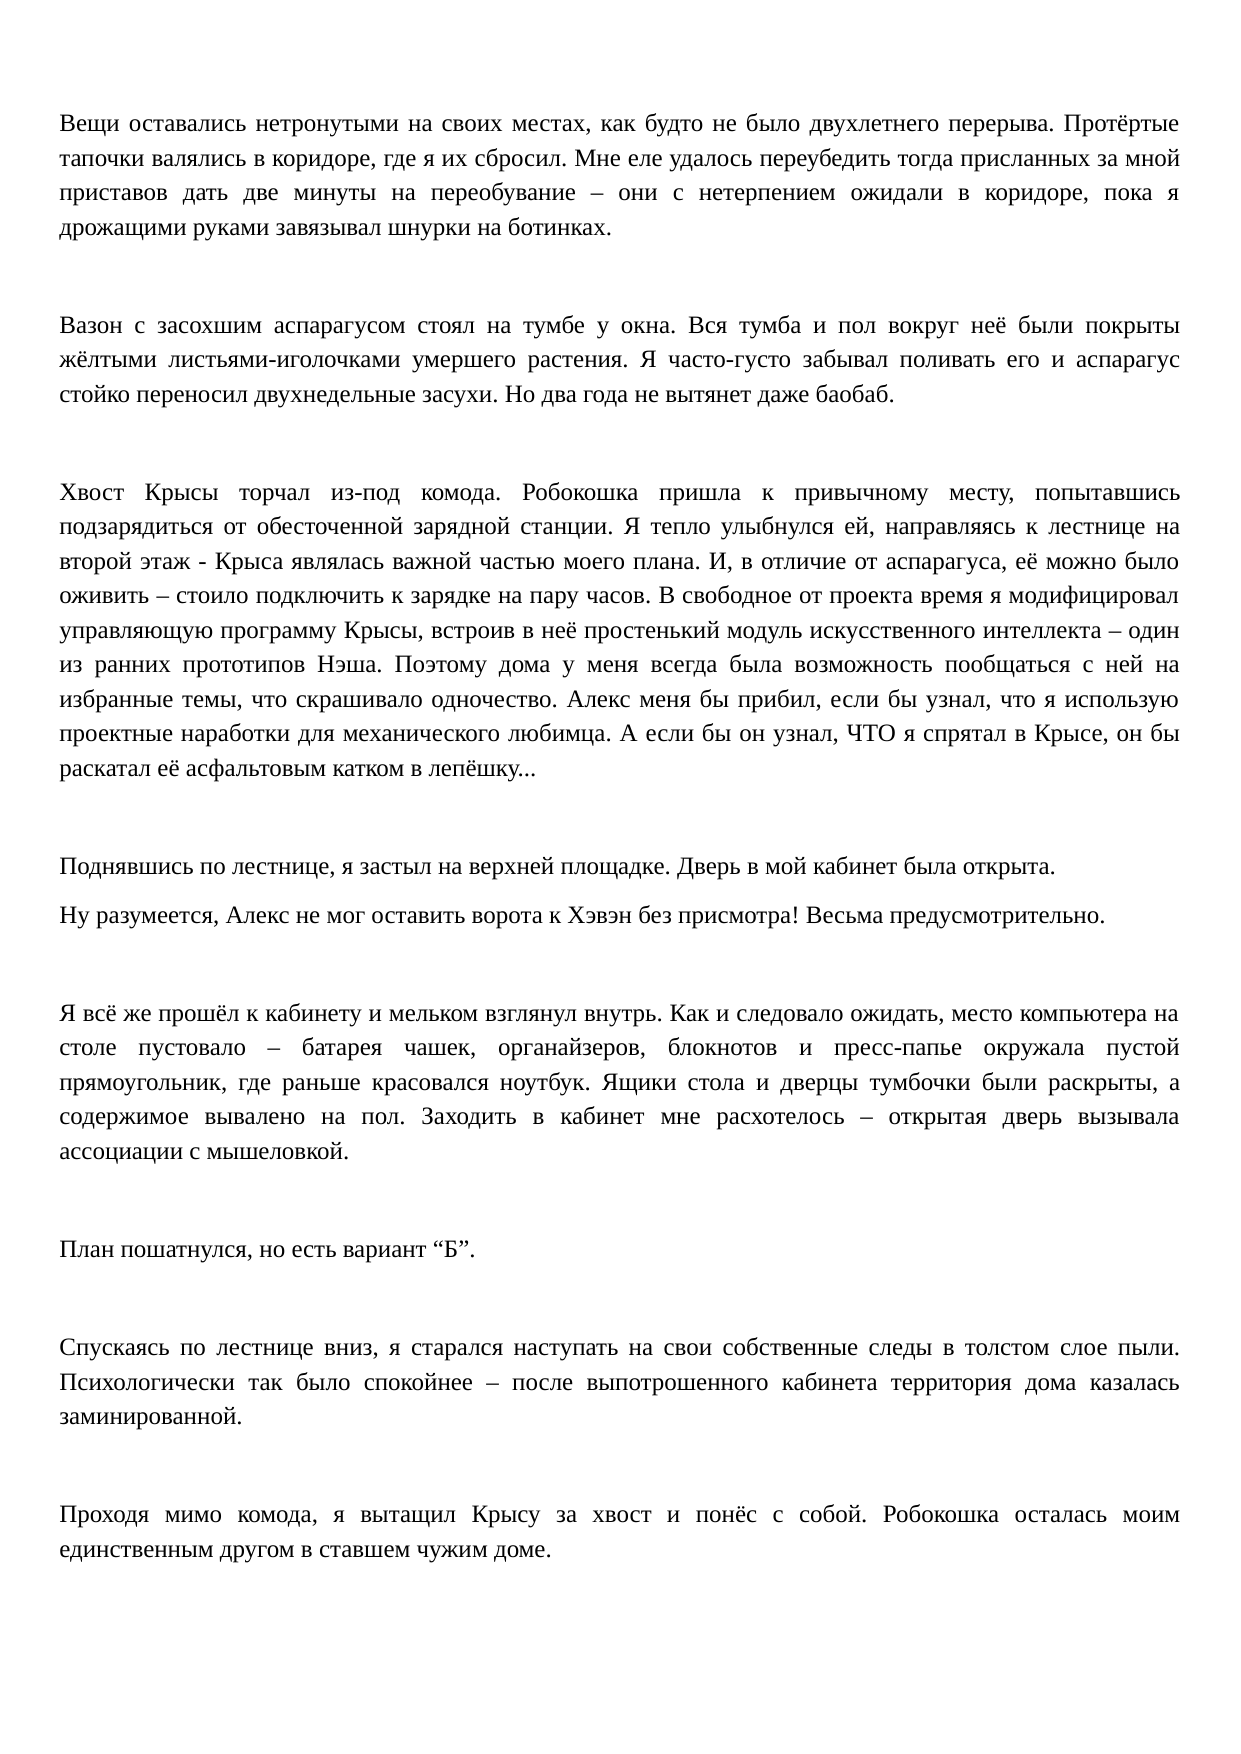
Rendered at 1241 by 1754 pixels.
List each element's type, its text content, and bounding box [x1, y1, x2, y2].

text Проходя мимо комода, я вытащил Крысу за хвост и понёс с собой. Робокошка осталась моим единственным другом в ставшем чужим доме. [59, 1499, 1181, 1562]
text Вещи оставались нетронутыми на своих местах, как будто не было двухлетнего перерыва. Протёртые тапочки валялись в коридоре, где я их сбросил. Мне еле удалось переубедить тогда присланных за мной приставов дать две минуты на переобувание – они с нетерпением ожидали в коридоре, пока я дрожащими руками завязывал шнурки на ботинках. [59, 108, 1181, 240]
text Спускаясь по лестнице вниз, я старался наступать на свои собственные следы в толстом слое пыли. Психологически так было спокойнее – после выпотрошенного кабинета территория дома казалась заминированной. [59, 1332, 1181, 1430]
text Ну разумеется, Алекс не мог оставить ворота к Хэвэн без присмотра! Весьма предусмотрительно. [59, 900, 1181, 928]
text Поднявшись по лестнице, я застыл на верхней площадке. Дверь в мой кабинет была открыта. [59, 851, 1181, 879]
text Я всё же прошёл к кабинету и мельком взглянул внутрь. Как и следовало ожидать, место компьютера на столе пустовало – батарея чашек, органайзеров, блокнотов и пресс-папье окружала пустой прямоугольник, где раньше красовался ноутбук. Ящики стола и дверцы тумбочки были раскрыты, а содержимое вывалено на пол. Заходить в кабинет мне расхотелось – открытая дверь вызывала ассоциации с мышеловкой. [59, 998, 1181, 1164]
text План пошатнулся, но есть вариант “Б”. [59, 1234, 1181, 1263]
text Хвост Крысы торчал из-под комода. Робокошка пришла к привычному месту, попытавшись подзарядиться от обесточенной зарядной станции. Я тепло улыбнулся ей, направляясь к лестнице на второй этаж - Крыса являлась важной частью моего плана. И, в отличие от аспарагуса, её можно было оживить – стоило подключить к зарядке на пару часов. В свободное от проекта время я модифицировал управляющую программу Крысы, встроив в неё простенький модуль искусственного интеллекта – один из ранних прототипов Нэша. Поэтому дома у меня всегда была возможность пообщаться с ней на избранные темы, что скрашивало одночество. Алекс меня бы прибил, если бы узнал, что я использую проектные наработки для механического любимца. А если бы он узнал, ЧТО я спрятал в Крысе, он бы раскатал её асфальтовым катком в лепёшку... [59, 477, 1181, 781]
text Вазон с засохшим аспарагусом стоял на тумбе у окна. Вся тумба и пол вокруг неё были покрыты жёлтыми листьями-иголочками умершего растения. Я часто-густо забывал поливать его и аспарагус стойко переносил двухнедельные засухи. Но два года не вытянет даже баобаб. [59, 310, 1181, 407]
